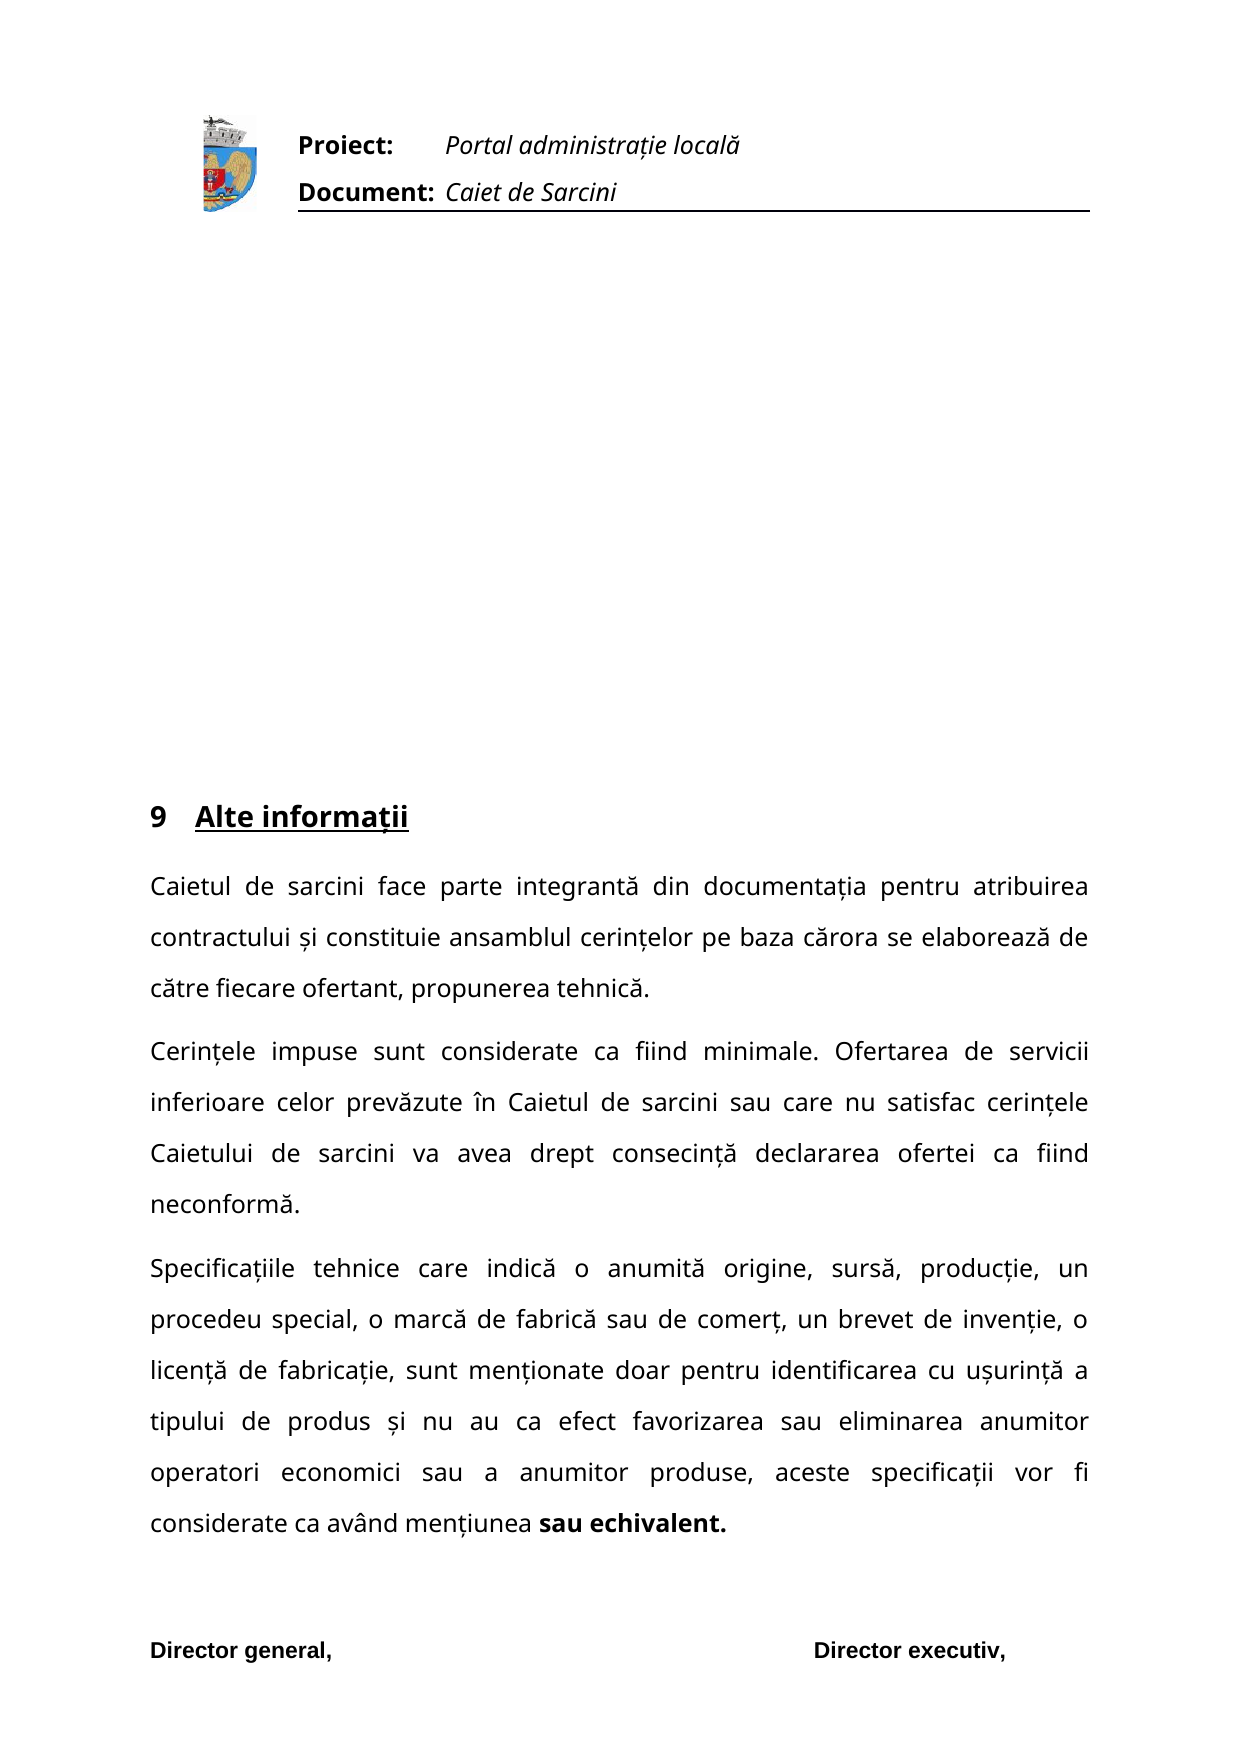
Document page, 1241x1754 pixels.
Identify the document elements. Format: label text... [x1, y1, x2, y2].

subtitle Alte informații [150, 796, 1090, 836]
text Cerințele impuse sunt considerate ca fiind minimale. Ofertarea de servicii inferioare celor prevăzute în Caietul de sarcini sau care nu satisfac cerințele Caietului de sarcini va avea drept consecință declararea ofertei ca fiind neconformă. [150, 1034, 1090, 1221]
text Caietul de sarcini face parte integrantă din documentația pentru atribuirea contractului și constituie ansamblul cerințelor pe baza cărora se elaborează de către fiecare ofertant, propunerea tehnică. [150, 868, 1090, 1004]
text Specificațiile tehnice care indică o anumită origine, sursă, producție, un procedeu special, o marcă de fabrică sau de comerț, un brevet de invenție, o licență de fabricație, sunt menționate doar pentru identificarea cu ușurință a tipului de produs și nu au ca efect favorizarea sau eliminarea anumitor operatori economici sau a anumitor produse, aceste specificații vor fi considerate ca având mențiunea sau echivalent. [150, 1251, 1090, 1540]
text Director general, Director executiv, [150, 1637, 1090, 1664]
